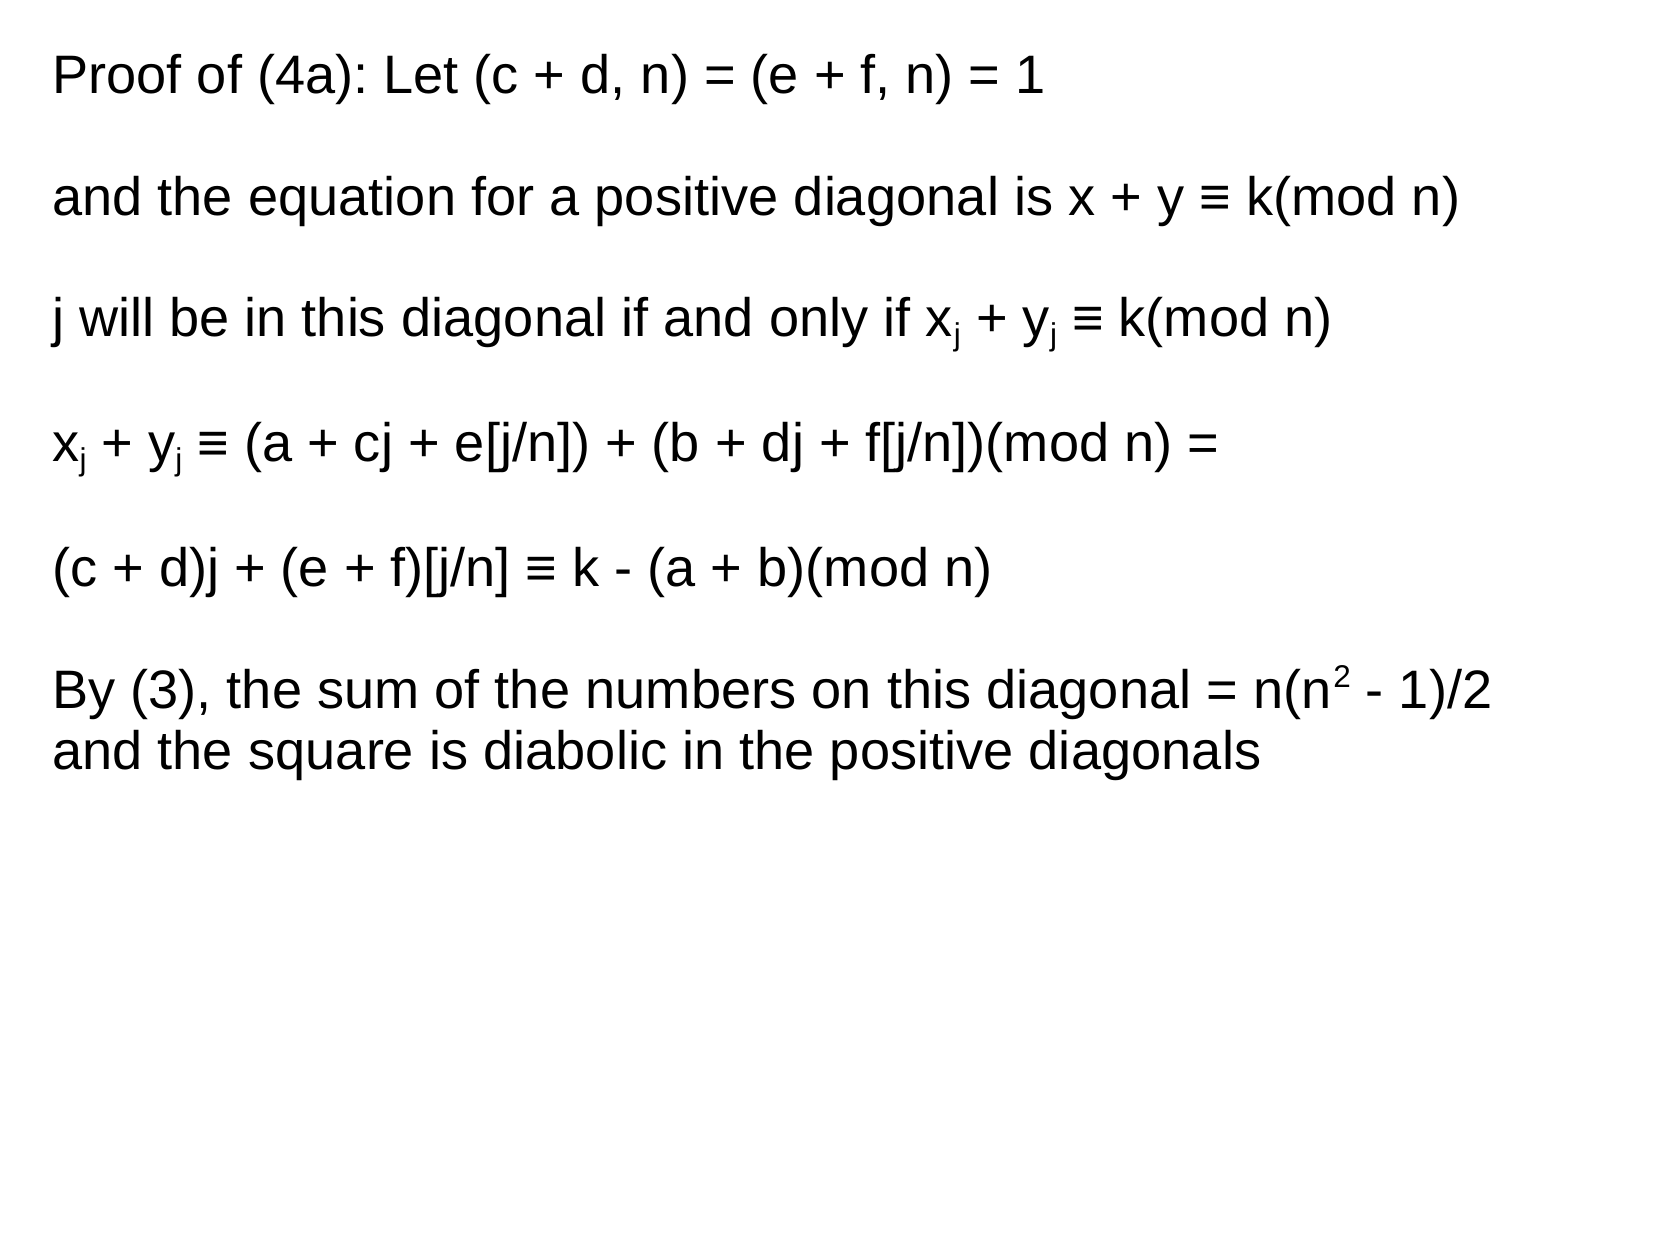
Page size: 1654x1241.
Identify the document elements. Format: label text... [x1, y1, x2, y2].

text_box Proof of (4a): Let (c + d, n) = (e + f, n) = 1 and the equation for a positive diagonal is x + y ≡ k(mod n) j will be in this diagonal if and only if xj + yj ≡ k(mod n) xj + yj ≡ (a + cj + e[j/n]) + (b + dj + f[j/n])(mod n) = (c + d)j + (e + f)[j/n] ≡ k - (a + b)(mod n) By (3), the sum of the numbers on this diagonal = n(n2 - 1)/2 and the square is diabolic in the positive diagonals [37, 37, 1613, 789]
